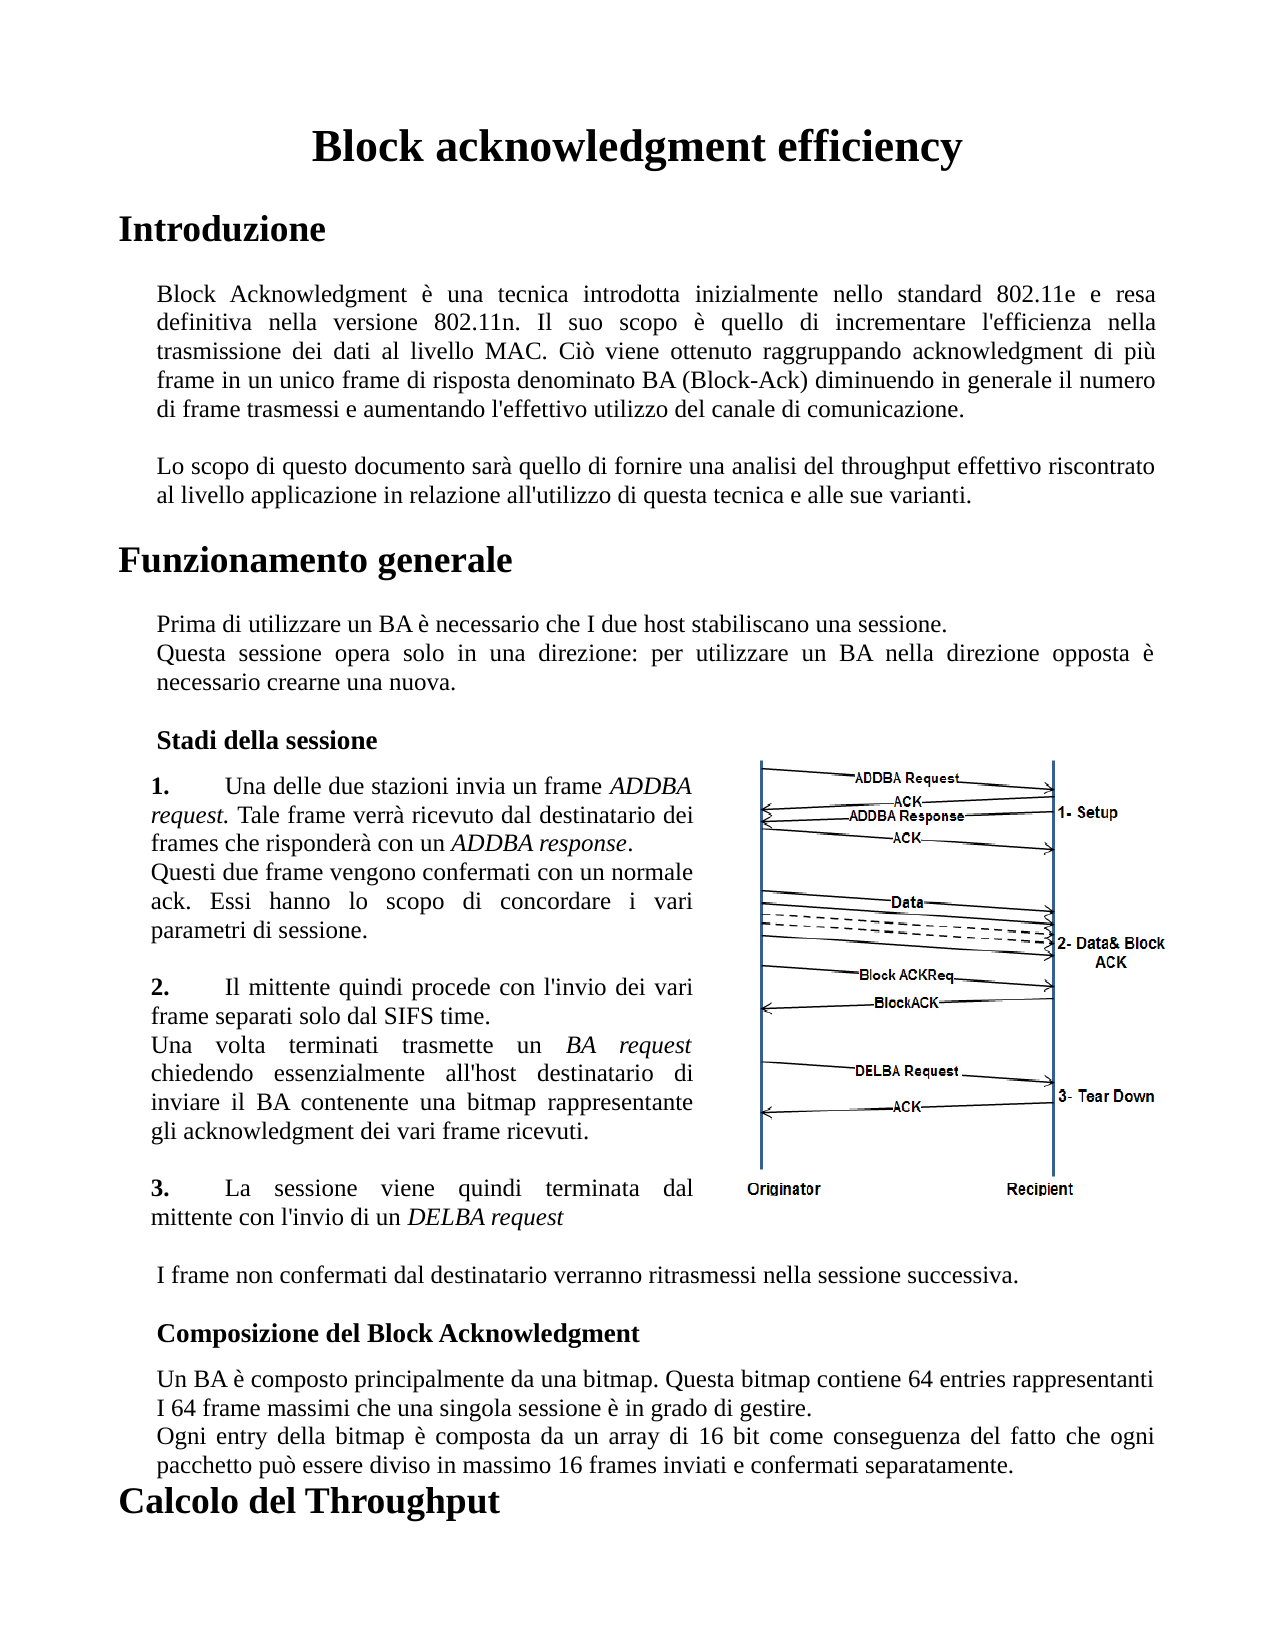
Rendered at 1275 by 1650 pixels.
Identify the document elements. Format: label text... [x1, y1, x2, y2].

text Questi due frame vengono confermati con un normale ack. Essi hanno lo scopo di concordare i vari parametri di sessione. [151, 857, 694, 943]
text Block Acknowledgment è una tecnica introdotta inizialmente nello standard 802.11e e resa definitiva nella versione 802.11n. Il suo scopo è quello di incrementare l'efficienza nella trasmissione dei dati al livello MAC. Ciò viene ottenuto raggruppando acknowledgment di più frame in un unico frame di risposta denominato BA (Block-Ack) diminuendo in generale il numero di frame trasmessi e aumentando l'effettivo utilizzo del canale di comunicazione. [156, 279, 1157, 422]
text Prima di utilizzare un BA è necessario che I due host stabiliscano una sessione. [156, 609, 1156, 638]
list La sessione viene quindi terminata dal mittente con l'invio di un DELBA request [151, 1173, 694, 1231]
text Ogni entry della bitmap è composta da un array di 16 bit come conseguenza del fatto che ogni pacchetto può essere diviso in massimo 16 frames inviati e confermati separatamente. [156, 1421, 1156, 1479]
text Stadi della sessione [156, 724, 1156, 755]
list Il mittente quindi procede con l'invio dei vari frame separati solo dal SIFS time. [151, 972, 694, 1030]
text I frame non confermati dal destinatario verranno ritrasmessi nella sessione successiva. [156, 1260, 1156, 1288]
text Block acknowledgment efficiency [118, 118, 1157, 171]
list Una delle due stazioni invia un frame ADDBA request. Tale frame verrà ricevuto dal destinatario dei frames che risponderà con un ADDBA response. [151, 771, 694, 857]
text Questa sessione opera solo in una direzione: per utilizzare un BA nella direzione opposta è necessario crearne una nuova. [156, 638, 1156, 696]
text Lo scopo di questo documento sarà quello di fornire una analisi del throughput effettivo riscontrato al livello applicazione in relazione all'utilizzo di questa tecnica e alle sue varianti. [156, 451, 1157, 509]
text Introduzione [118, 207, 1157, 250]
text Una volta terminati trasmette un BA request chiedendo essenzialmente all'host destinatario di inviare il BA contenente una bitmap rappresentante gli acknowledgment dei vari frame ricevuti. [151, 1030, 694, 1145]
text Un BA è composto principalmente da una bitmap. Questa bitmap contiene 64 entries rappresentanti I 64 frame massimi che una singola sessione è in grado di gestire. [156, 1364, 1156, 1421]
text Calcolo del Throughput [118, 1479, 1157, 1522]
text Funzionamento generale [118, 537, 1157, 581]
text Composizione del Block Acknowledgment [156, 1317, 1156, 1348]
